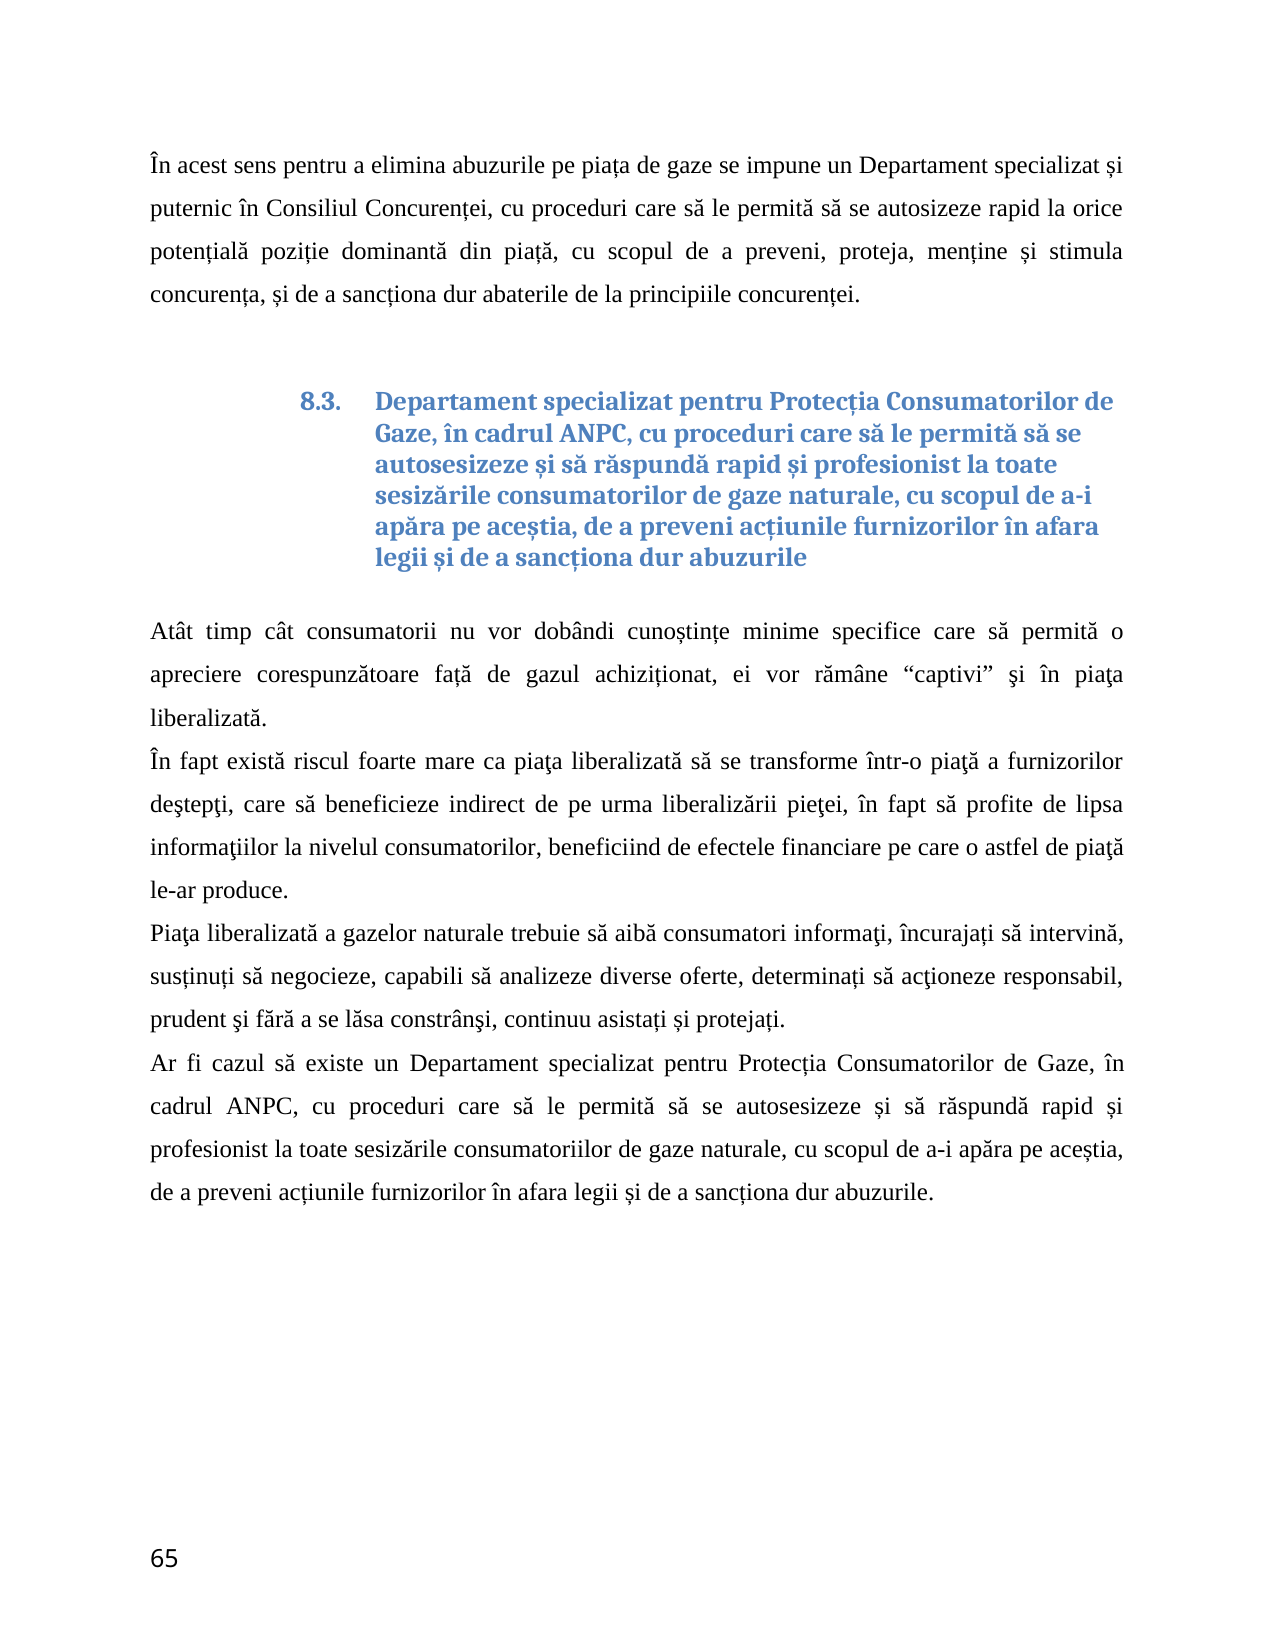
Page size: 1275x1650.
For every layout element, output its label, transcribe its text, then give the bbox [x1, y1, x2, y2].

text În acest sens pentru a elimina abuzurile pe piața de gaze se impune un Departament specializat și puternic în Consiliul Concurenței, cu proceduri care să le permită să se autosizeze rapid la orice potențială poziție dominantă din piață, cu scopul de a preveni, proteja, menține și stimula concurența, și de a sancționa dur abaterile de la principiile concurenței. [150, 150, 1125, 308]
text Piaţa liberalizată a gazelor naturale trebuie să aibă consumatori informaţi, încurajați să intervină, susținuți să negocieze, capabili să analizeze diverse oferte, determinați să acţioneze responsabil, prudent şi fără a se lăsa constrânşi, continuu asistați și protejați. [150, 918, 1125, 1033]
text Atât timp cât consumatorii nu vor dobândi cunoștințe minime specifice care să permită o apreciere corespunzătoare față de gazul achiziționat, ei vor rămâne “captivi” şi în piaţa liberalizată. [150, 616, 1125, 731]
text În fapt există riscul foarte mare ca piaţa liberalizată să se transforme într-o piaţă a furnizorilor deştepţi, care să beneficieze indirect de pe urma liberalizării pieţei, în fapt să profite de lipsa informaţiilor la nivelul consumatorilor, beneficiind de efectele financiare pe care o astfel de piaţă le-ar produce. [150, 746, 1125, 904]
subtitle Departament specializat pentru Protecția Consumatorilor de Gaze, în cadrul ANPC, cu proceduri care să le permită să se autosesizeze și să răspundă rapid și profesionist la toate sesizările consumatorilor de gaze naturale, cu scopul de a-i apăra pe aceștia, de a preveni acțiunile furnizorilor în afara legii și de a sancționa dur abuzurile [300, 386, 1125, 573]
text Ar fi cazul să existe un Departament specializat pentru Protecția Consumatorilor de Gaze, în cadrul ANPC, cu proceduri care să le permită să se autosesizeze și să răspundă rapid și profesionist la toate sesizările consumatoriilor de gaze naturale, cu scopul de a-i apăra pe aceștia, de a preveni acțiunile furnizorilor în afara legii și de a sancționa dur abuzurile. [150, 1048, 1125, 1206]
